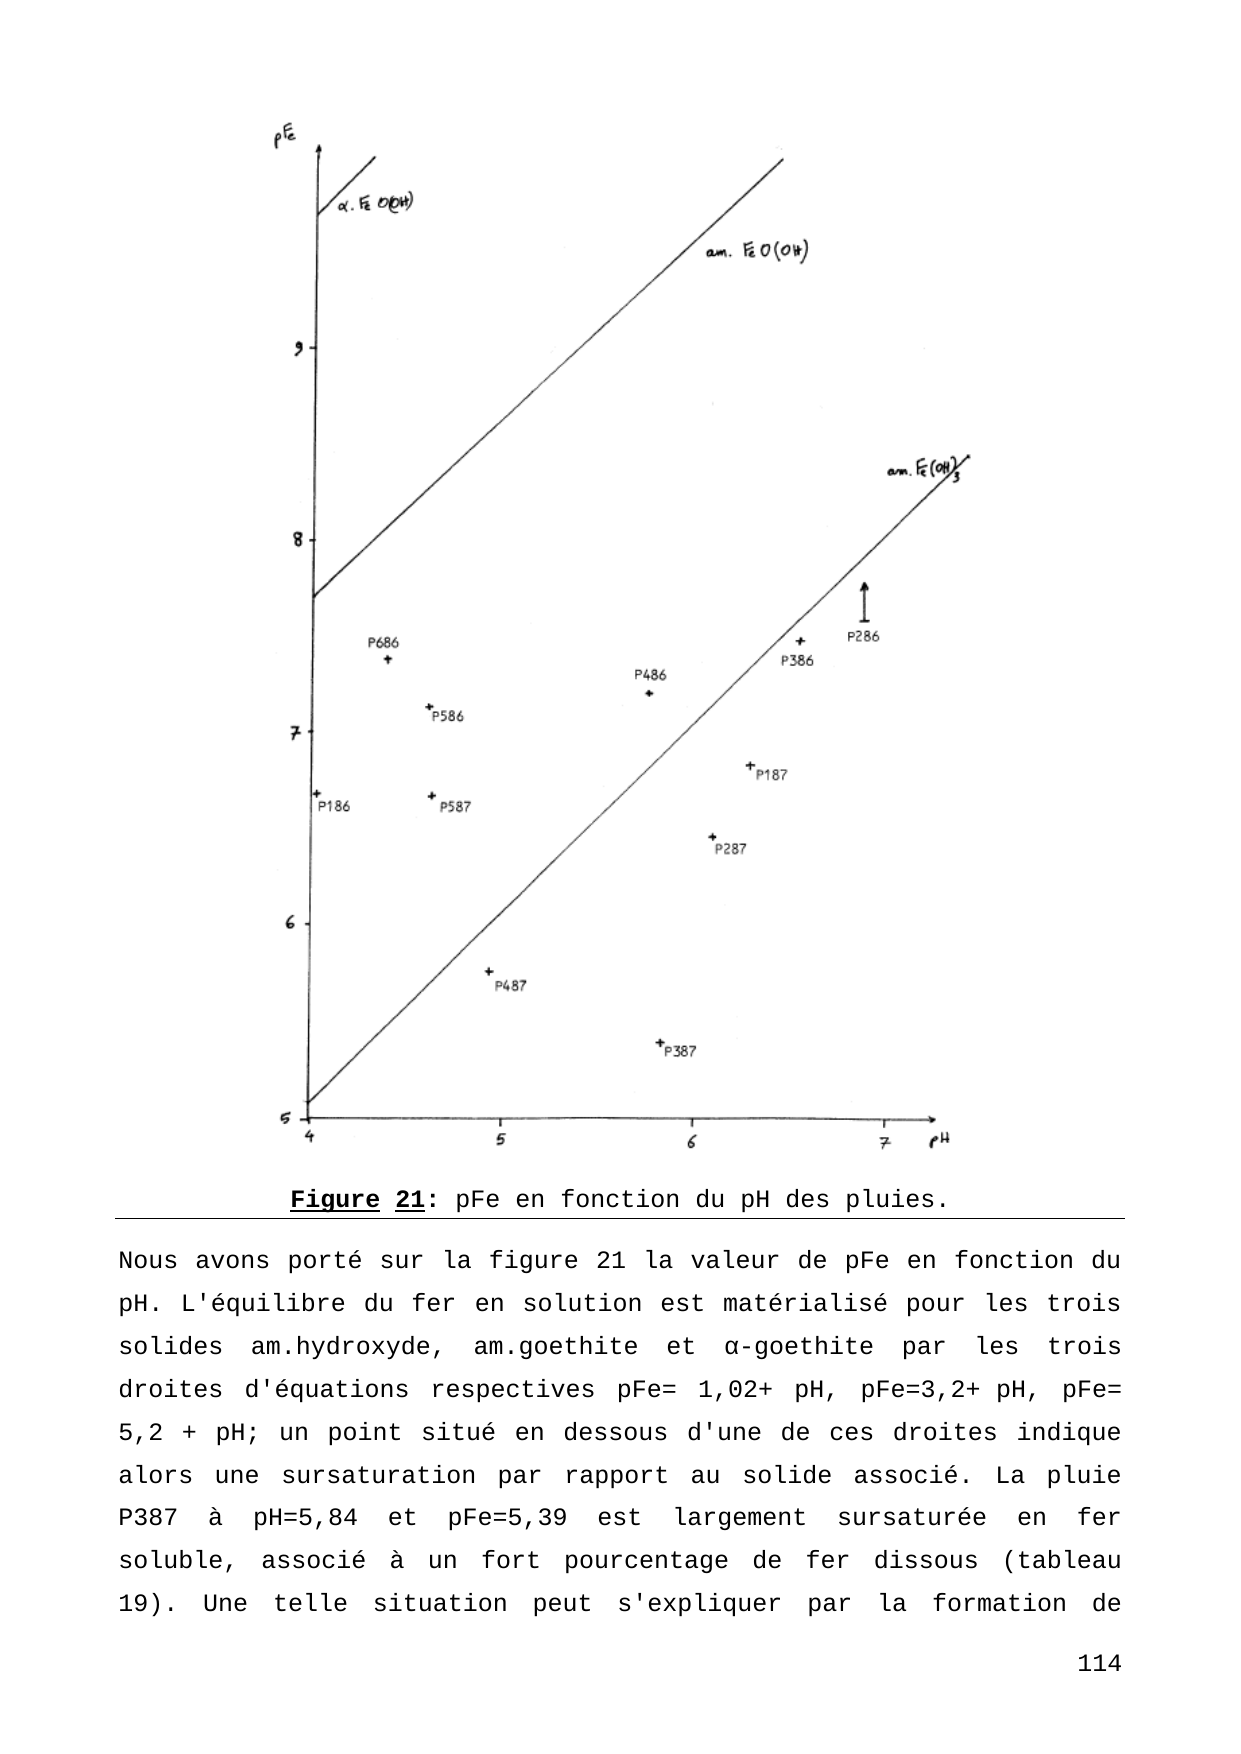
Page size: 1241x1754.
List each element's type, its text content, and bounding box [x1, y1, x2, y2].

text Nous avons porté sur la figure 21 la valeur de pFe en fonction du pH. L'équilibre du fer en solution est matérialisé pour les trois solides am.hydroxyde, am.goethite et α-goethite par les trois droites d'équations respectives pFe= 1,02+ pH, pFe=3,2+ pH, pFe= 5,2 + pH; un point situé en dessous d'une de ces droites indique alors une sursaturation par rapport au solide associé. La pluie P387 à pH=5,84 et pFe=5,39 est largement sursaturée en fer soluble, associé à un fort pourcentage de fer dissous (tableau 19). Une telle situation peut s'expliquer par la formation de [118, 1248, 1122, 1619]
text Figure 21: pFe en fonction du pH des pluies. [115, 1184, 1125, 1218]
picture [265, 100, 975, 1155]
